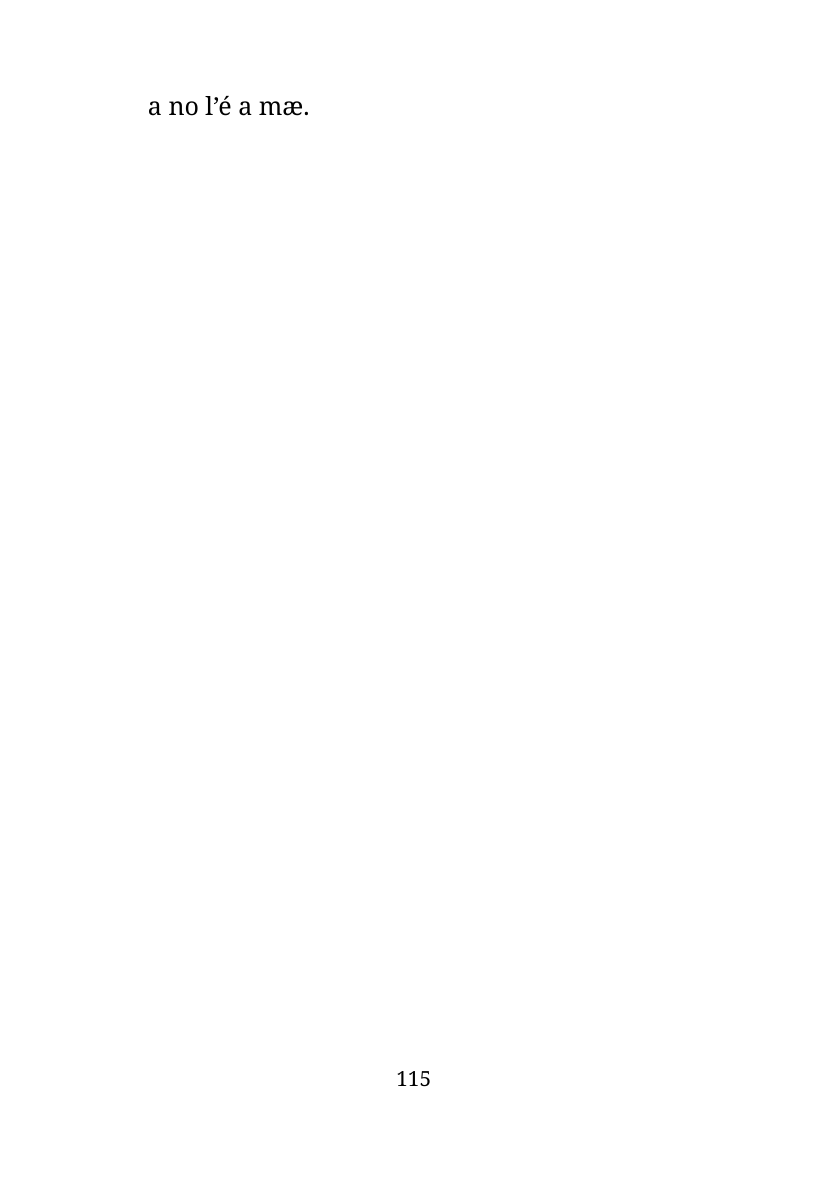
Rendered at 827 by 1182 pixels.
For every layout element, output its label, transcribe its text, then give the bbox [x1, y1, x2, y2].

text a no l’é a mæ. [118, 88, 709, 123]
